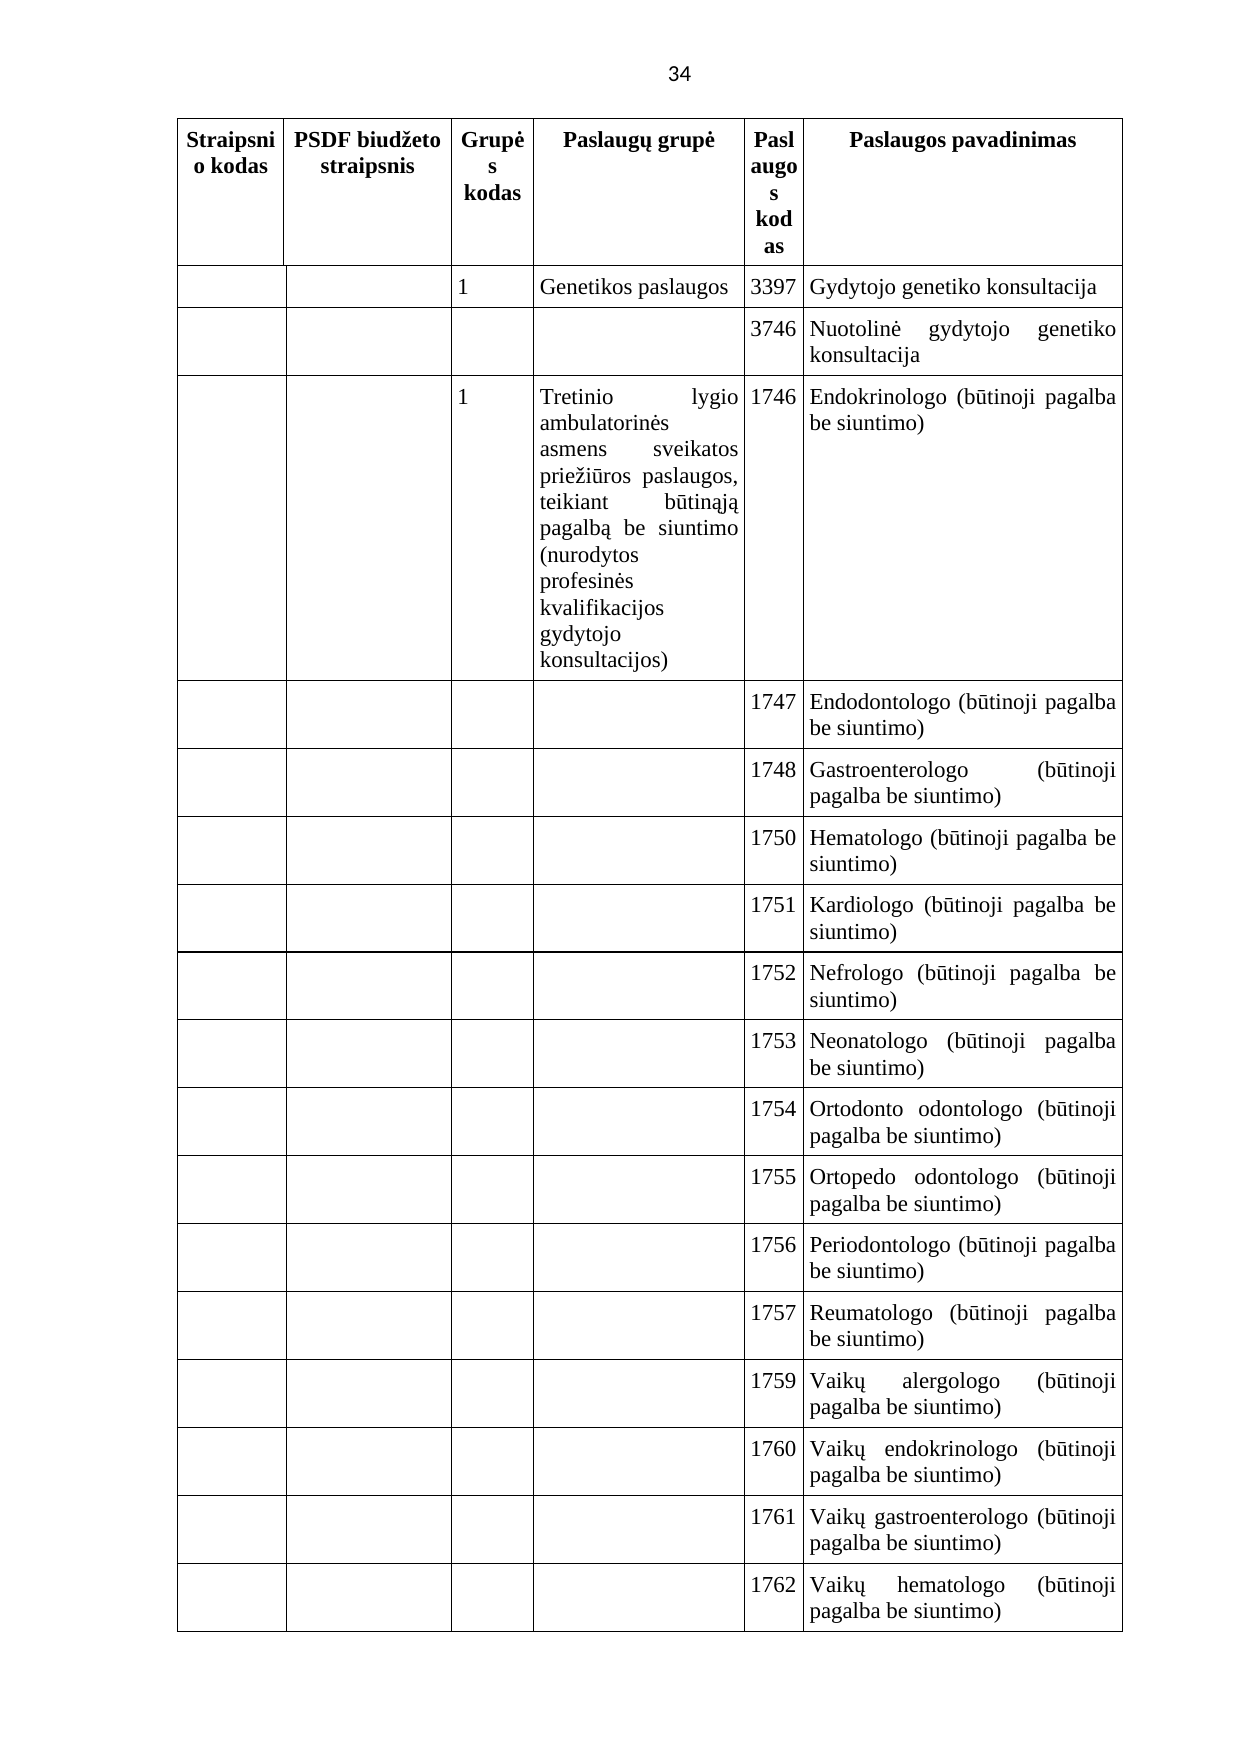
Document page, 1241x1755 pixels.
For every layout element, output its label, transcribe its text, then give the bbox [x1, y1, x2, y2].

table_cell [452, 1292, 533, 1359]
table_cell [178, 885, 286, 951]
table_cell [178, 1564, 286, 1631]
table_cell 1746 [745, 376, 803, 680]
table_cell [534, 1224, 744, 1291]
table_cell [534, 1428, 744, 1495]
table_cell Ortodonto odontologo (būtinoji pagalba be siuntimo) [804, 1088, 1122, 1155]
table_cell Endodontologo (būtinoji pagalba be siuntimo) [804, 681, 1122, 748]
table_header Grupės kodas [452, 119, 533, 265]
table_cell 1755 [745, 1156, 803, 1223]
table_cell [178, 1020, 286, 1087]
table_cell [287, 681, 451, 748]
table_cell [534, 1156, 744, 1223]
table_cell Nuotolinė gydytojo genetiko konsultacija [804, 308, 1122, 374]
table_cell Periodontologo (būtinoji pagalba be siuntimo) [804, 1224, 1122, 1291]
table_cell [178, 681, 286, 748]
table_cell [178, 749, 286, 816]
table_cell 1754 [745, 1088, 803, 1155]
table_cell [287, 376, 451, 680]
table_cell 1757 [745, 1292, 803, 1359]
table_cell [452, 1428, 533, 1495]
table_cell Tretinio lygio ambulatorinės asmens sveikatos priežiūros paslaugos, teikiant būtinąją pagalbą be siuntimo (nurodytos profesinės kvalifikacijos gydytojo konsultacijos) [534, 376, 744, 680]
table_cell Hematologo (būtinoji pagalba be siuntimo) [804, 817, 1122, 883]
table_cell 1752 [745, 953, 803, 1019]
table_cell [534, 1564, 744, 1631]
table_cell Nefrologo (būtinoji pagalba be siuntimo) [804, 953, 1122, 1019]
table_cell [534, 681, 744, 748]
table_cell [534, 1088, 744, 1155]
table_cell 1 [452, 376, 533, 680]
table_cell [452, 681, 533, 748]
table_cell [287, 1564, 451, 1631]
table_cell [287, 1224, 451, 1291]
table_cell 1760 [745, 1428, 803, 1495]
table_cell [534, 817, 744, 883]
table_cell [287, 817, 451, 883]
table_cell [452, 749, 533, 816]
table_header Straipsnio kodas [178, 119, 283, 265]
table_cell Gastroenterologo (būtinoji pagalba be siuntimo) [804, 749, 1122, 816]
table_cell [287, 1360, 451, 1427]
table_cell Endokrinologo (būtinoji pagalba be siuntimo) [804, 376, 1122, 680]
table_cell [178, 1360, 286, 1427]
table_cell [287, 1292, 451, 1359]
table_cell [178, 266, 286, 307]
table_cell [452, 1564, 533, 1631]
table_cell [534, 1292, 744, 1359]
table_header Paslaugos kodas [745, 119, 803, 265]
table_cell [534, 1020, 744, 1087]
table_cell 1761 [745, 1496, 803, 1563]
table_cell [452, 817, 533, 883]
table_cell 3397 [745, 266, 803, 307]
table_cell [452, 308, 533, 374]
table_header PSDF biudžeto straipsnis [284, 119, 451, 265]
table_cell Neonatologo (būtinoji pagalba be siuntimo) [804, 1020, 1122, 1087]
table_cell [178, 953, 286, 1019]
table_cell [534, 749, 744, 816]
table_cell Ortopedo odontologo (būtinoji pagalba be siuntimo) [804, 1156, 1122, 1223]
table_cell [534, 1496, 744, 1563]
table_cell Vaikų gastroenterologo (būtinoji pagalba be siuntimo) [804, 1496, 1122, 1563]
table_cell 1747 [745, 681, 803, 748]
table_cell [452, 1224, 533, 1291]
table_cell Vaikų hematologo (būtinoji pagalba be siuntimo) [804, 1564, 1122, 1631]
table_cell [178, 1496, 286, 1563]
table_cell [178, 376, 286, 680]
table_cell [534, 1360, 744, 1427]
table_cell 1748 [745, 749, 803, 816]
table_cell [287, 308, 451, 374]
table_cell [287, 1088, 451, 1155]
table_cell Vaikų endokrinologo (būtinoji pagalba be siuntimo) [804, 1428, 1122, 1495]
table_header Paslaugos pavadinimas [804, 119, 1122, 265]
table_cell 1753 [745, 1020, 803, 1087]
table_cell [287, 885, 451, 951]
table_cell [287, 749, 451, 816]
table_cell [178, 1156, 286, 1223]
table_cell [287, 266, 451, 307]
table_cell [178, 1292, 286, 1359]
table_cell Kardiologo (būtinoji pagalba be siuntimo) [804, 885, 1122, 951]
table_cell [452, 1156, 533, 1223]
table_cell [287, 1020, 451, 1087]
table_cell 1759 [745, 1360, 803, 1427]
table_cell Gydytojo genetiko konsultacija [804, 266, 1122, 307]
table_cell [178, 1088, 286, 1155]
table_cell 3746 [745, 308, 803, 374]
table_cell [452, 1020, 533, 1087]
table_cell 1 [452, 266, 533, 307]
table_cell 1751 [745, 885, 803, 951]
table_cell [178, 308, 286, 374]
table_cell [452, 885, 533, 951]
table_cell [452, 1496, 533, 1563]
table_header Paslaugų grupė [534, 119, 744, 265]
table_cell [452, 1360, 533, 1427]
table_cell [287, 1156, 451, 1223]
table_cell [534, 953, 744, 1019]
table_cell [287, 953, 451, 1019]
table_cell [452, 1088, 533, 1155]
table_cell [452, 953, 533, 1019]
table_cell Reumatologo (būtinoji pagalba be siuntimo) [804, 1292, 1122, 1359]
table_cell [178, 1428, 286, 1495]
table_cell 1762 [745, 1564, 803, 1631]
table_cell 1750 [745, 817, 803, 883]
table_cell [178, 1224, 286, 1291]
table_cell 1756 [745, 1224, 803, 1291]
table_cell [534, 308, 744, 374]
table_cell Genetikos paslaugos [534, 266, 744, 307]
table_cell [287, 1428, 451, 1495]
table_cell [287, 1496, 451, 1563]
table_cell [534, 885, 744, 951]
table_cell Vaikų alergologo (būtinoji pagalba be siuntimo) [804, 1360, 1122, 1427]
table_cell [178, 817, 286, 883]
